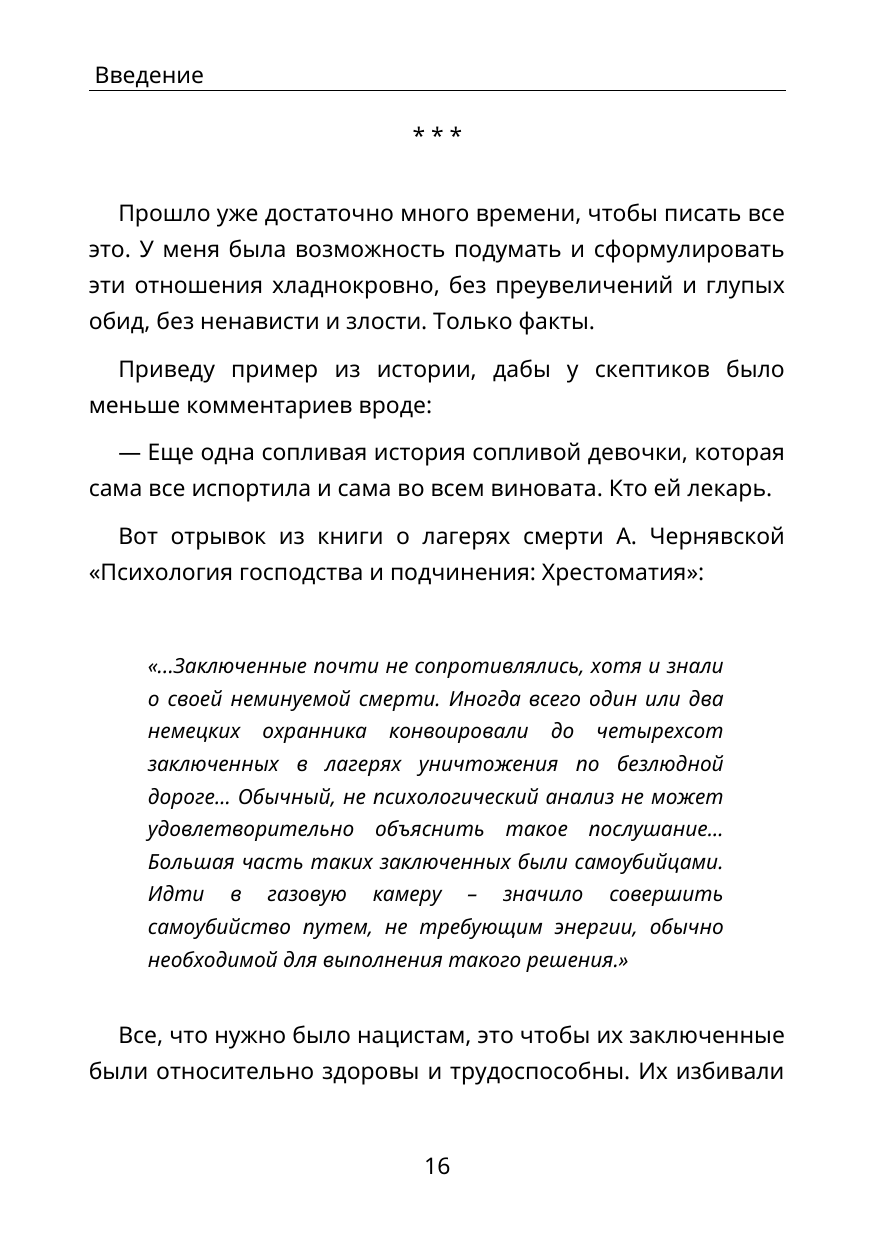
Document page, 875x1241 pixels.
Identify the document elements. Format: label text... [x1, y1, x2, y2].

text Вот отрывок из книги о лагерях смерти А. Чернявской «Психология господства и подчинения: Хрестоматия»: [88, 520, 786, 587]
subtitle * * * [88, 120, 786, 151]
text — Еще одна сопливая история сопливой девочки, которая сама все испортила и сама во всем виновата. Кто ей лекарь. [88, 436, 786, 503]
text Все, что нужно было нацистам, это чтобы их заключенные были относительно здоровы и трудоспособны. Их избивали [88, 1019, 786, 1086]
text «...Заключенные почти не сопротивлялись, хотя и знали о своей неминуемой смерти. Иногда всего один или два немецких охранника конвоировали до четырехсот заключенных в лагерях уничтожения по безлюдной дороге... Обычный, не психологический анализ не может удовлетворительно объяснить такое послушание... Большая часть таких заключенных были самоубийцами. Идти в газовую камеру – значило совершить самоубийство путем, не требующим энергии, обычно необходимой для выполнения такого решения.» [148, 651, 726, 973]
text Прошло уже достаточно много времени, чтобы писать все это. У меня была возможность подумать и сформулировать эти отношения хладнокровно, без преувеличений и глупых обид, без ненависти и злости. Только факты. [88, 197, 786, 336]
text Приведу пример из истории, дабы у скептиков было меньше комментариев вроде: [88, 353, 786, 420]
